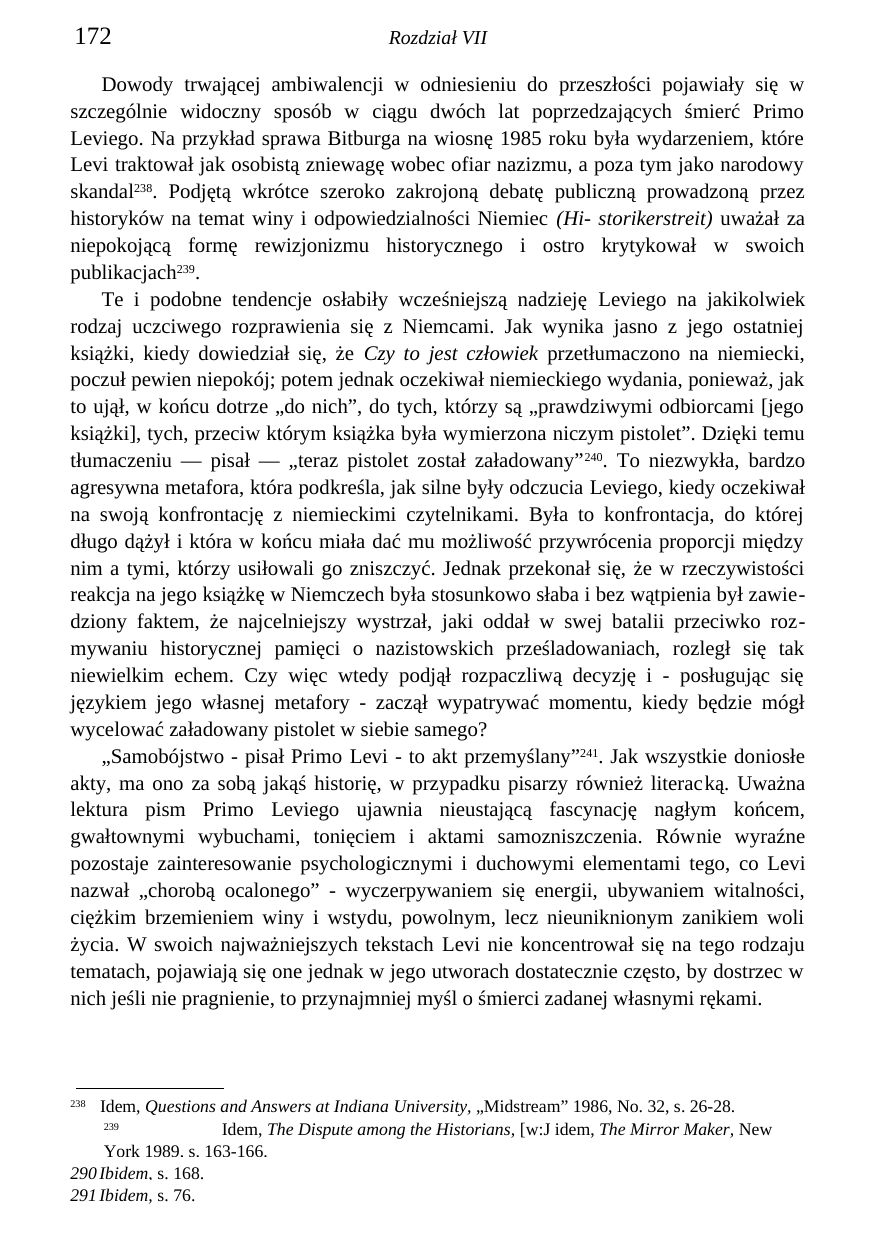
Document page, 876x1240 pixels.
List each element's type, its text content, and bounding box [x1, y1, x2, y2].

text 172 [74, 21, 115, 49]
text 238 Idem, Questions and Answers at Indiana University, „Midstream” 1986, No. 32, s. 26-28. [70, 1096, 805, 1116]
text „Samobójstwo - pisał Primo Levi - to akt przemyślany”241. Jak wszystkie do­niosłe akty, ma ono za sobą jakąś historię, w przypadku pisarzy również literac­ką. Uważna lektura pism Primo Leviego ujawnia nieustającą fascynację nagłym końcem, gwałtownymi wybuchami, tonięciem i aktami samozniszczenia. Rów­nie wyraźne pozostaje zainteresowanie psychologicznymi i duchowymi elemen­tami tego, co Levi nazwał „chorobą ocalonego” - wyczerpywaniem się energii, ubywaniem witalności, ciężkim brzemieniem winy i wstydu, powolnym, lecz nieuniknionym zanikiem woli życia. W swoich najważniejszych tekstach Levi nie koncentrował się na tego rodzaju tematach, pojawiają się one jednak w jego utworach dostatecznie często, by dostrzec w nich jeśli nie pragnienie, to przy­najmniej myśl o śmierci zadanej własnymi rękami. [70, 744, 805, 1009]
list Ibidem, s. 76. [70, 1185, 805, 1206]
list Ibidem, s. 168. [70, 1163, 805, 1179]
text 239 Idem, The Dispute among the Historians, [w:J idem, The Mirror Maker, New York 1989, s. 163-166. [103, 1119, 805, 1156]
text Dowody trwającej ambiwalencji w odniesieniu do przeszłości pojawiały się w szczególnie widoczny sposób w ciągu dwóch lat poprzedzających śmierć Primo Leviego. Na przykład sprawa Bitburga na wiosnę 1985 roku była wydarzeniem, które Levi traktował jak osobistą zniewagę wobec ofiar nazizmu, a poza tym jako narodowy skandal238. Podjętą wkrótce szeroko zakrojoną debatę publiczną prowadzoną przez historyków na temat winy i odpowiedzialności Niemiec (Hi- storikerstreit) uważał za niepokojącą formę rewizjonizmu historycznego i ostro krytykował w swoich publikacjach239. [70, 72, 805, 284]
text Te i podobne tendencje osłabiły wcześniejszą nadzieję Leviego na jakikol­wiek rodzaj uczciwego rozprawienia się z Niemcami. Jak wynika jasno z jego ostatniej książki, kiedy dowiedział się, że Czy to jest człowiek przetłumaczono na niemiecki, poczuł pewien niepokój; potem jednak oczekiwał niemieckiego wydania, ponieważ, jak to ujął, w końcu dotrze „do nich”, do tych, którzy są „prawdziwymi odbiorcami [jego książki], tych, przeciw którym książka była wy­mierzona niczym pistolet”. Dzięki temu tłumaczeniu — pisał — „teraz pistolet został załadowany”240. To niezwykła, bardzo agresywna metafora, która pod­kreśla, jak silne były odczucia Leviego, kiedy oczekiwał na swoją konfrontację z niemieckimi czytelnikami. Była to konfrontacja, do której długo dążył i która w końcu miała dać mu możliwość przywrócenia proporcji między nim a tymi, którzy usiłowali go zniszczyć. Jednak przekonał się, że w rzeczywistości reakcja na jego książkę w Niemczech była stosunkowo słaba i bez wątpienia był zawie­dziony faktem, że najcelniejszy wystrzał, jaki oddał w swej batalii przeciwko roz­mywaniu historycznej pamięci o nazistowskich prześladowaniach, rozległ się tak niewielkim echem. Czy więc wtedy podjął rozpaczliwą decyzję i - posługując się językiem jego własnej metafory - zaczął wypatrywać momentu, kiedy będzie mógł wycelować załadowany pistolet w siebie samego? [70, 287, 805, 741]
text Rozdział VII [382, 26, 495, 48]
